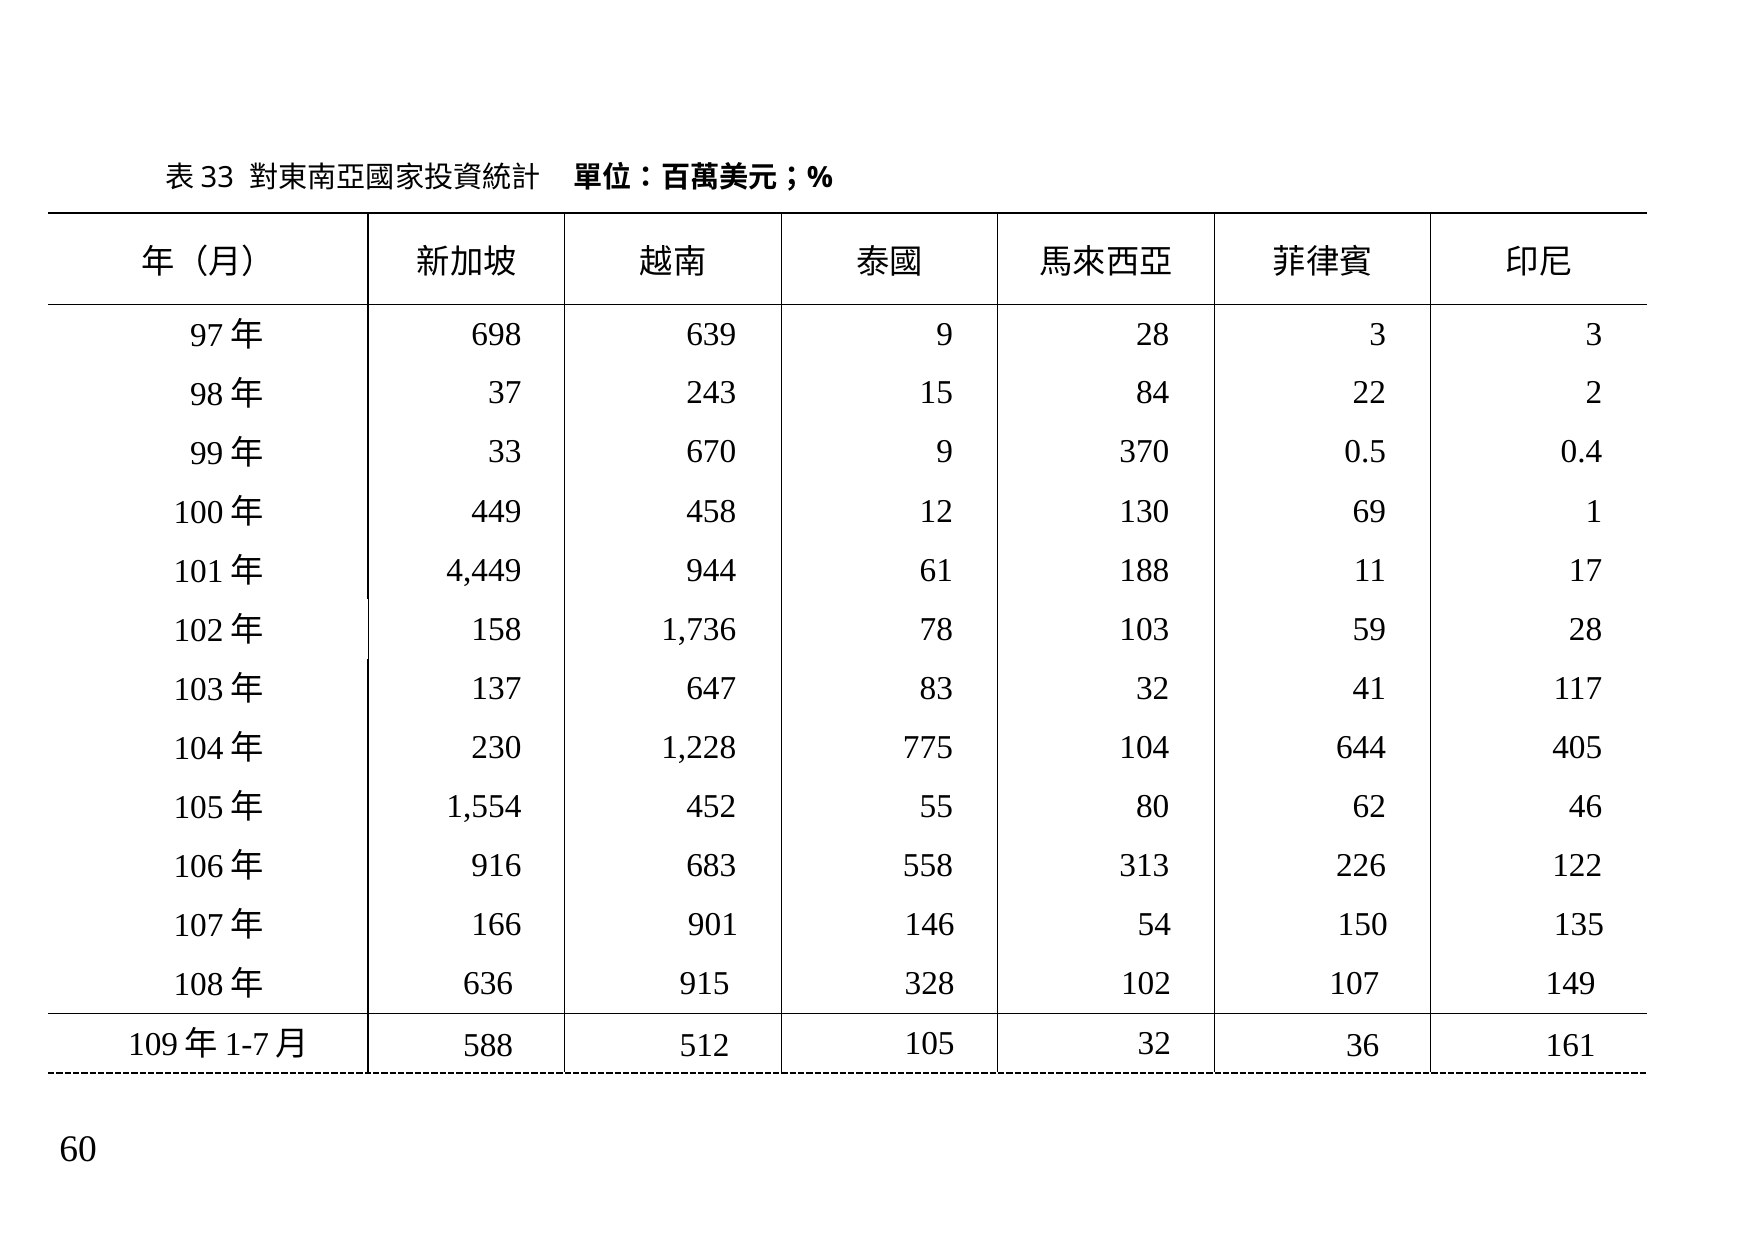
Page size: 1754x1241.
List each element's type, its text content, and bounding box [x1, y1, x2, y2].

table_cell 670 [565, 422, 781, 481]
table_cell 61 [782, 540, 997, 599]
table_cell 328 [782, 954, 997, 1013]
table_cell 46 [1431, 777, 1647, 836]
table_cell 449 [369, 481, 564, 540]
table_cell 9 [782, 422, 997, 481]
table_cell 916 [369, 836, 564, 895]
table_cell 158 [369, 599, 564, 658]
table_cell 588 [369, 1014, 564, 1072]
table_cell 102 [998, 954, 1214, 1013]
table_cell 150 [1215, 895, 1430, 954]
table_cell 370 [998, 422, 1214, 481]
table_cell 2 [1431, 363, 1647, 422]
table_cell 69 [1215, 481, 1430, 540]
table_cell 558 [782, 836, 997, 895]
table_cell 106年 [48, 836, 367, 895]
table_cell 12 [782, 481, 997, 540]
table_cell 188 [998, 540, 1214, 599]
table_cell 1 [1431, 481, 1647, 540]
subtitle 表33 對東南亞國家投資統計 單位：百萬美元；% [59, 137, 1636, 212]
table_cell 405 [1431, 718, 1647, 777]
table_cell 452 [565, 777, 781, 836]
table_cell 915 [565, 954, 781, 1013]
table_cell 32 [998, 1014, 1214, 1072]
table_cell 3 [1215, 305, 1430, 363]
table_header 越南 [565, 214, 781, 304]
table_cell 98年 [48, 363, 367, 422]
table_header 泰國 [782, 214, 997, 304]
table_cell 3 [1431, 305, 1647, 363]
table_cell 135 [1431, 895, 1647, 954]
table_cell 226 [1215, 836, 1430, 895]
table_cell 1,228 [565, 718, 781, 777]
table_cell 639 [565, 305, 781, 363]
table_cell 149 [1431, 954, 1647, 1013]
table_cell 107年 [48, 895, 367, 954]
table_header 年（月） [48, 214, 367, 304]
table_cell 102年 [48, 599, 368, 658]
table_cell 647 [565, 659, 781, 717]
table_cell 161 [1431, 1014, 1647, 1072]
table_cell 104年 [48, 718, 367, 777]
table_cell 33 [369, 422, 564, 481]
table_cell 17 [1431, 540, 1647, 599]
table_cell 15 [782, 363, 997, 422]
table_cell 108年 [48, 954, 367, 1013]
table_header 新加坡 [369, 214, 564, 304]
table_cell 103年 [48, 659, 367, 717]
table_cell 36 [1215, 1014, 1430, 1072]
table_cell 683 [565, 836, 781, 895]
table_header 馬來西亞 [998, 214, 1214, 304]
table_cell 130 [998, 481, 1214, 540]
table_cell 775 [782, 718, 997, 777]
table_cell 4,449 [369, 540, 564, 599]
table_cell 32 [998, 659, 1214, 717]
table_cell 901 [565, 895, 781, 954]
table_cell 0.5 [1215, 422, 1430, 481]
table_cell 99年 [48, 422, 367, 481]
table_cell 22 [1215, 363, 1430, 422]
table_cell 54 [998, 895, 1214, 954]
table_cell 105 [782, 1014, 997, 1072]
table_cell 100年 [48, 481, 367, 540]
table_cell 698 [369, 305, 564, 363]
table_cell 230 [369, 718, 564, 777]
table_cell 137 [369, 659, 564, 717]
table_cell 103 [998, 599, 1214, 658]
table_cell 37 [369, 363, 564, 422]
table_header 印尼 [1431, 214, 1647, 304]
table_cell 28 [1431, 599, 1647, 658]
table_cell 97年 [48, 305, 367, 363]
table_cell 122 [1431, 836, 1647, 895]
table_cell 313 [998, 836, 1214, 895]
table_cell 146 [782, 895, 997, 954]
table_cell 166 [369, 895, 564, 954]
table_cell 0.4 [1431, 422, 1647, 481]
table_cell 512 [565, 1014, 781, 1072]
table_cell 105年 [48, 777, 367, 836]
table_cell 41 [1215, 659, 1430, 717]
table_cell 84 [998, 363, 1214, 422]
table_cell 1,554 [369, 777, 564, 836]
table_cell 117 [1431, 659, 1647, 717]
table_cell 80 [998, 777, 1214, 836]
table_cell 107 [1215, 954, 1430, 1013]
table_cell 9 [782, 305, 997, 363]
table_cell 944 [565, 540, 781, 599]
table_header 菲律賓 [1215, 214, 1430, 304]
table_cell 101年 [48, 540, 367, 599]
table_cell 243 [565, 363, 781, 422]
table_cell 28 [998, 305, 1214, 363]
table_cell 109年1-7月 [48, 1014, 367, 1072]
table_cell 644 [1215, 718, 1430, 777]
table_cell 458 [565, 481, 781, 540]
table_cell 59 [1215, 599, 1430, 658]
table_cell 78 [782, 599, 997, 658]
table_cell 55 [782, 777, 997, 836]
table_cell 62 [1215, 777, 1430, 836]
table_cell 104 [998, 718, 1214, 777]
table_cell 83 [782, 659, 997, 717]
table_cell 11 [1215, 540, 1430, 599]
table_cell 636 [369, 954, 564, 1013]
table_cell 1,736 [565, 599, 781, 658]
